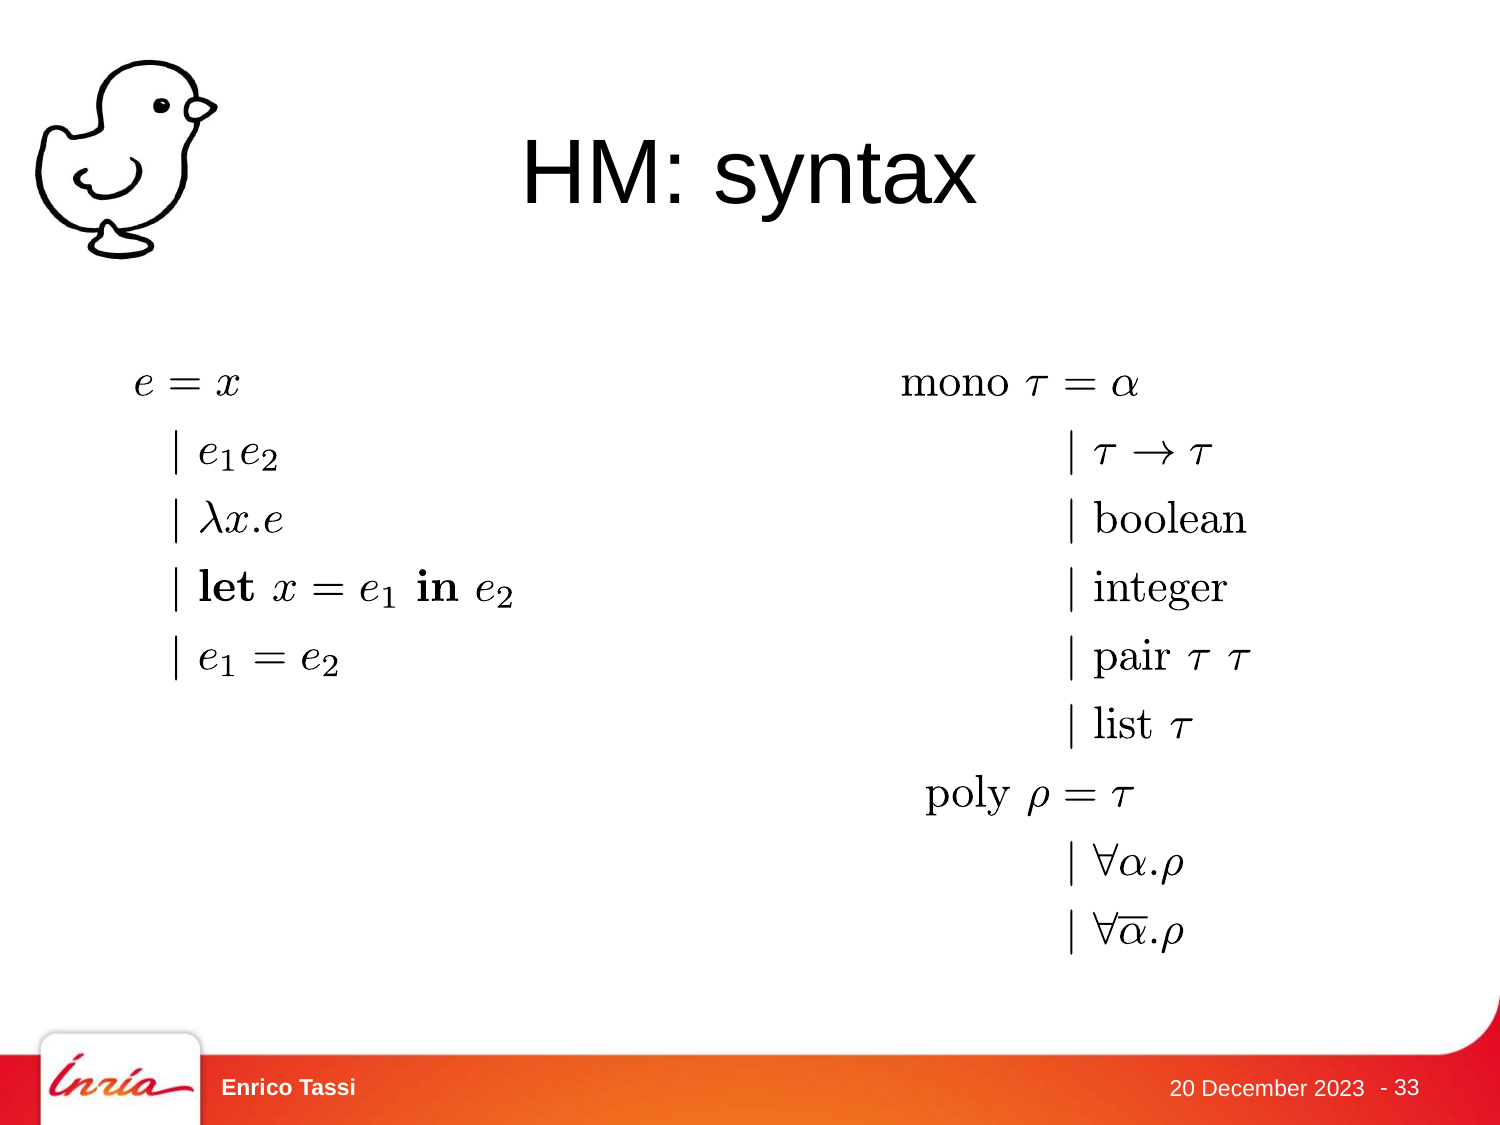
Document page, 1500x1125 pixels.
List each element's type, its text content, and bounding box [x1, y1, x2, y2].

text_box [133, 375, 512, 681]
picture [0, 0, 241, 271]
picture [0, 947, 1500, 1125]
text_box [900, 375, 1251, 956]
title HM: syntax [241, 77, 1369, 266]
